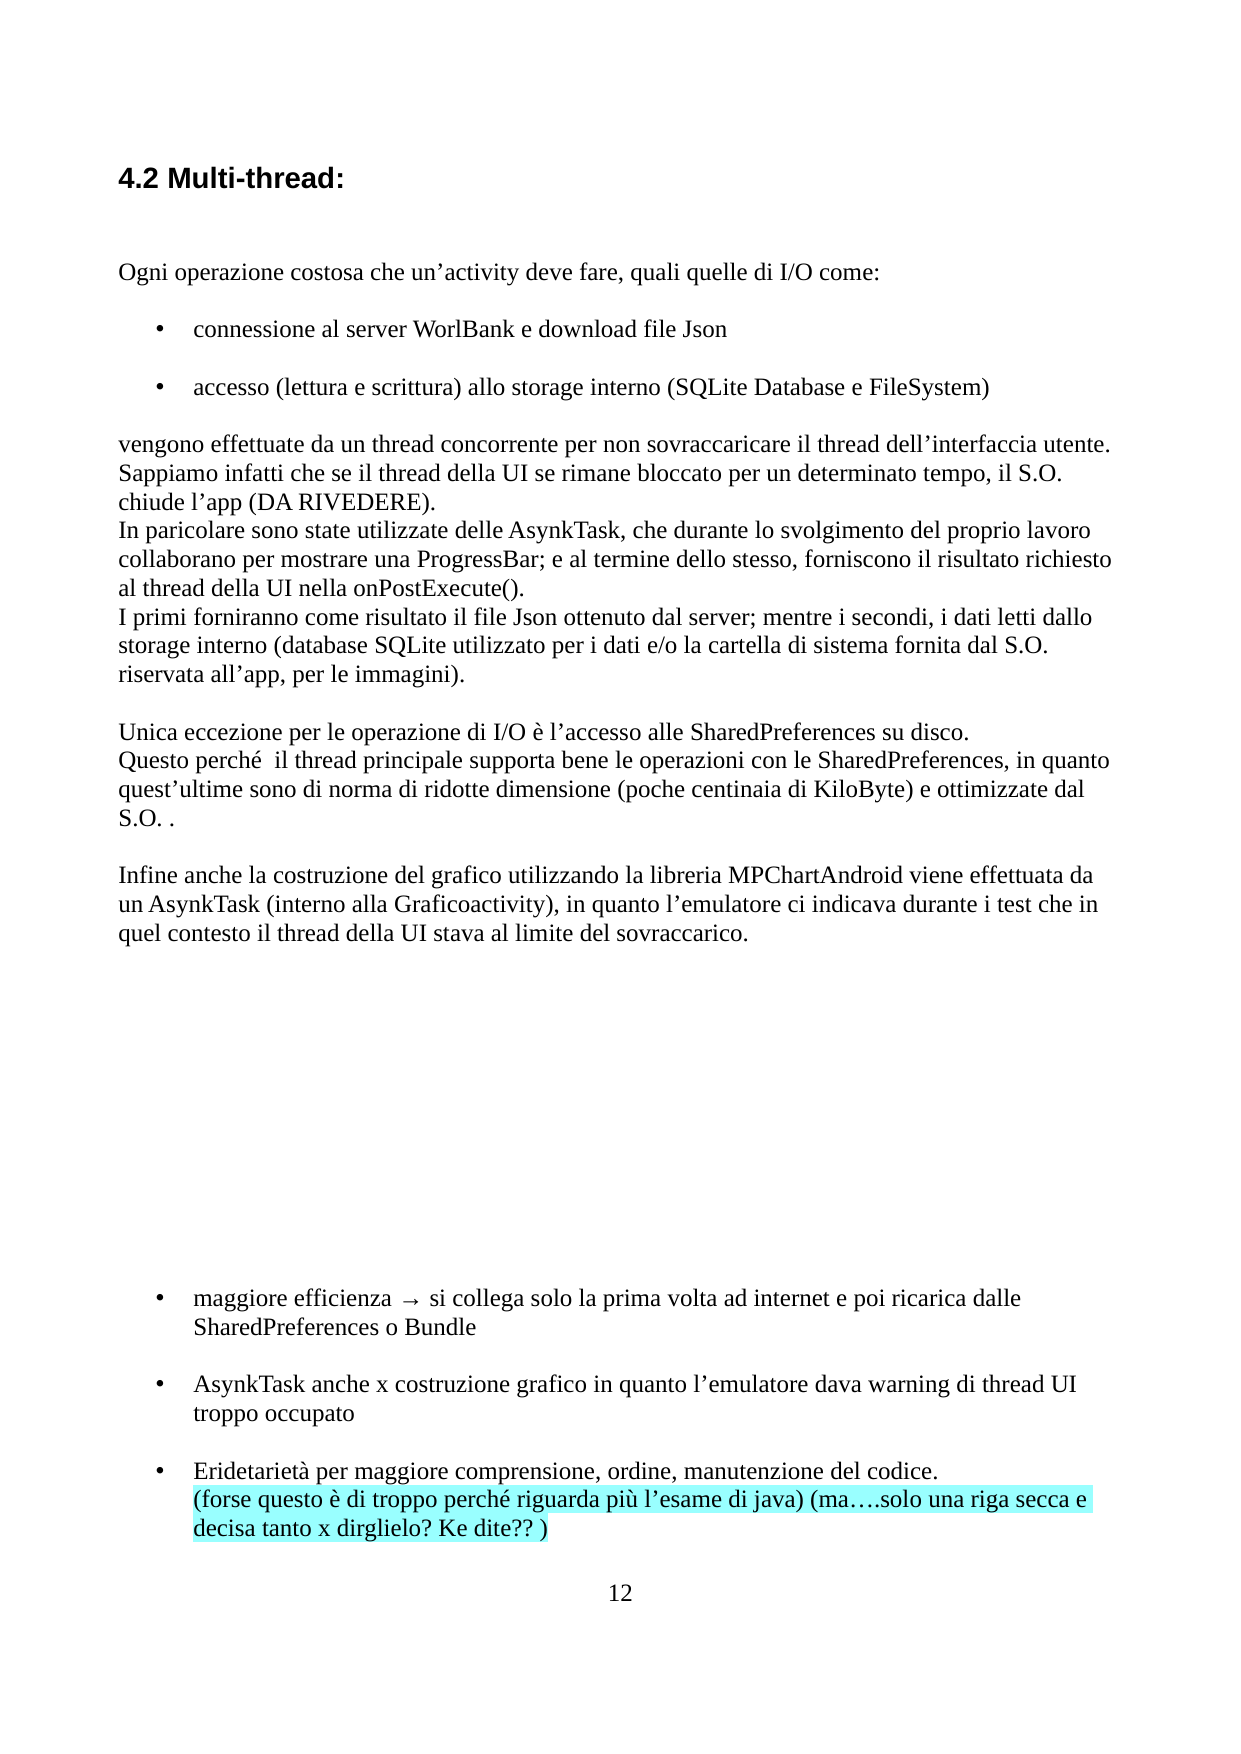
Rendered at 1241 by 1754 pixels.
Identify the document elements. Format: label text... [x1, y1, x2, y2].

list Eridetarietà per maggiore comprensione, ordine, manutenzione del codice. [156, 1456, 1122, 1484]
list (forse questo è di troppo perché riguarda più l’esame di java) (ma….solo una riga secca e decisa tanto x dirglielo? Ke dite?? ) [156, 1484, 1122, 1542]
text I primi forniranno come risultato il file Json ottenuto dal server; mentre i secondi, i dati letti dallo storage interno (database SQLite utilizzato per i dati e/o la cartella di sistema fornita dal S.O. riservata all’app, per le immagini). [118, 602, 1122, 688]
text vengono effettuate da un thread concorrente per non sovraccaricare il thread dell’interfaccia utente. [118, 429, 1122, 458]
list accesso (lettura e scrittura) allo storage interno (SQLite Database e FileSystem) [156, 372, 1122, 401]
list maggiore efficienza → si collega solo la prima volta ad internet e poi ricarica dalle SharedPreferences o Bundle [156, 1283, 1122, 1341]
text Sappiamo infatti che se il thread della UI se rimane bloccato per un determinato tempo, il S.O. chiude l’app (DA RIVEDERE). [118, 458, 1122, 516]
text Unica eccezione per le operazione di I/O è l’accesso alle SharedPreferences su disco. [118, 717, 1122, 746]
subtitle 4.2 Multi-thread: [118, 161, 1122, 195]
text Questo perché il thread principale supporta bene le operazioni con le SharedPreferences, in quanto quest’ultime sono di norma di ridotte dimensione (poche centinaia di KiloByte) e ottimizzate dal S.O. . [118, 746, 1122, 832]
list AsynkTask anche x costruzione grafico in quanto l’emulatore dava warning di thread UI troppo occupato [156, 1369, 1122, 1427]
text Ogni operazione costosa che un’activity deve fare, quali quelle di I/O come: [118, 257, 1122, 286]
text Infine anche la costruzione del grafico utilizzando la libreria MPChartAndroid viene effettuata da un AsynkTask (interno alla Graficoactivity), in quanto l’emulatore ci indicava durante i test che in quel contesto il thread della UI stava al limite del sovraccarico. [118, 861, 1122, 947]
text In paricolare sono state utilizzate delle AsynkTask, che durante lo svolgimento del proprio lavoro collaborano per mostrare una ProgressBar; e al termine dello stesso, forniscono il risultato richiesto al thread della UI nella onPostExecute(). [118, 516, 1122, 602]
list connessione al server WorlBank e download file Json [156, 314, 1122, 343]
